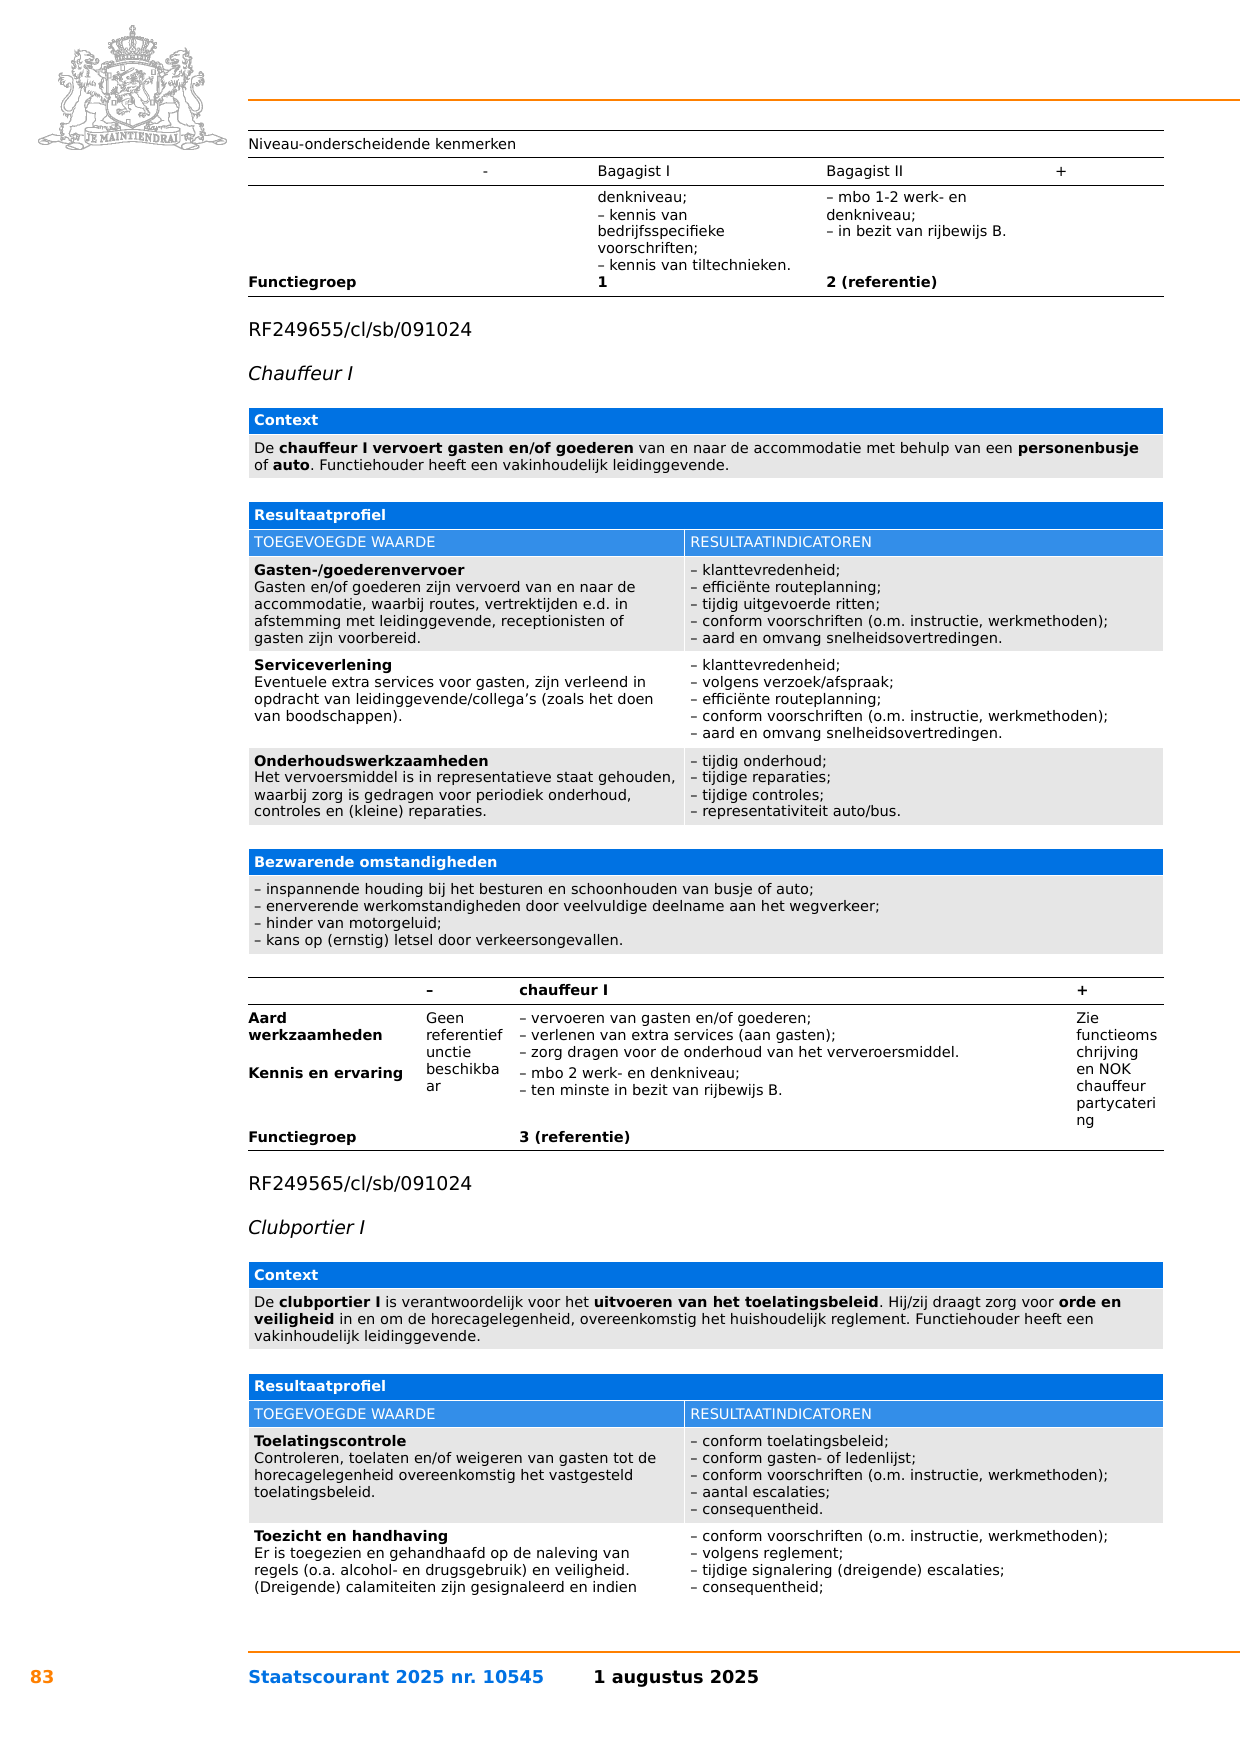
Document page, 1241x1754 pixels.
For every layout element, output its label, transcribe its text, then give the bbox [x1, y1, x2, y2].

table_cell Gasten-/goederenvervoer Gasten en/of goederen zijn vervoerd van en naar de accommodatie, waarbij routes, vertrektijden e.d. in afstemming met leidinggevende, receptionisten of gasten zijn voorbereid. [249, 557, 684, 651]
table_cell – mbo 2 werk- en denkniveau; – ten minste in bezit van rijbewijs B. [513, 1061, 1070, 1128]
table_header Context [249, 408, 1163, 434]
table_cell [1049, 186, 1163, 274]
text RF249565/cl/sb/091024 [248, 1173, 1163, 1195]
table_cell 1 [591, 274, 820, 296]
table_cell – inspannende houding bij het besturen en schoonhouden van busje of auto; – enerverende werkomstandigheden door veelvuldige deelname aan het wegverkeer; – hinder van motorgeluid; – kans op (ernstig) letsel door verkeersongevallen. [249, 876, 1163, 954]
table_header Resultaatprofiel [249, 1374, 1163, 1400]
table_cell Serviceverlening Eventuele extra services voor gasten, zijn verleend in opdracht van leidinggevende/collega’s (zoals het doen van boodschappen). [249, 653, 684, 747]
table_cell – conform voorschriften (o.m. instructie, werkmethoden); – volgens reglement; – tijdige signalering (dreigende) escalaties; – consequentheid; [685, 1524, 1163, 1601]
table_cell Aard werkzaamheden [248, 1005, 420, 1061]
table_cell 2 (referentie) [820, 274, 1049, 296]
table_cell RESULTAATINDICATOREN [685, 1401, 1163, 1427]
table_cell TOEGEVOEGDE WAARDE [249, 1401, 684, 1427]
text RF249655/cl/sb/091024 [248, 319, 1163, 341]
table_cell Toelatingscontrole Controleren, toelaten en/of weigeren van gasten tot de horecagelegenheid overeenkomstig het vastgesteld toelatingsbeleid. [249, 1428, 684, 1523]
table_header chauffeur I [513, 978, 1070, 1004]
table_cell De chauffeur I vervoert gasten en/of goederen van en naar de accommodatie met behulp van een personenbusje of auto. Functiehouder heeft een vakinhoudelijk leidinggevende. [249, 435, 1163, 478]
table_cell De clubportier I is verantwoordelijk voor het uitvoeren van het toelatingsbeleid. Hij/zij draagt zorg voor orde en veiligheid in en om de horecagelegenheid, overeenkomstig het huishoudelijk reglement. Functiehouder heeft een vakinhoudelijk leidinggevende. [249, 1289, 1163, 1349]
table_header + [1070, 978, 1163, 1004]
table_cell Bagagist II [820, 158, 1049, 185]
table_header – [420, 978, 513, 1004]
table_header Resultaatprofiel [249, 502, 1163, 529]
table_header Bezwarende omstandigheden [249, 849, 1163, 875]
table_cell – mbo 1-2 werk- en denkniveau; – in bezit van rijbewijs B. [820, 186, 1049, 274]
table_cell TOEGEVOEGDE WAARDE [249, 530, 684, 556]
table_cell Bagagist I [591, 158, 820, 185]
picture [38, 25, 227, 150]
table_cell Kennis en ervaring [248, 1061, 420, 1128]
table_cell [248, 158, 477, 185]
table_cell Functiegroep [248, 274, 477, 296]
table_header Context [249, 1262, 1163, 1288]
table_cell – klanttevredenheid; – volgens verzoek/afspraak; – efficiënte routeplanning; – conform voorschriften (o.m. instructie, werkmethoden); – aard en omvang snelheidsovertredingen. [685, 653, 1163, 747]
table_cell 3 (referentie) [513, 1129, 1070, 1150]
table_cell – tijdig onderhoud; – tijdige reparaties; – tijdige controles; – representativiteit auto/bus. [685, 748, 1163, 825]
table_cell [477, 186, 591, 274]
table_header [248, 978, 420, 1004]
table_cell [420, 1129, 513, 1150]
table_cell + [1049, 158, 1163, 185]
table_cell [477, 274, 591, 296]
table_cell [248, 186, 477, 274]
table_cell denkniveau; – kennis van bedrijfsspecifieke voorschriften; – kennis van tiltechnieken. [591, 186, 820, 274]
subtitle Chauffeur I [248, 363, 1163, 385]
table_cell RESULTAATINDICATOREN [685, 530, 1163, 556]
subtitle Clubportier I [248, 1217, 1163, 1239]
table_cell Geen referentiefunctie beschikbaar [420, 1005, 513, 1128]
table_cell - [477, 158, 591, 185]
table_cell Toezicht en handhaving Er is toegezien en gehandhaafd op de naleving van regels (o.a. alcohol- en drugsgebruik) en veiligheid. (Dreigende) calamiteiten zijn gesignaleerd en indien [249, 1524, 684, 1601]
table_cell [1049, 274, 1163, 296]
table_cell Zie functieomschrijving en NOK chauffeur partycatering [1070, 1005, 1163, 1128]
table_cell – klanttevredenheid; – efficiënte routeplanning; – tijdig uitgevoerde ritten; – conform voorschriften (o.m. instructie, werkmethoden); – aard en omvang snelheidsovertredingen. [685, 557, 1163, 651]
table_header Niveau-onderscheidende kenmerken [248, 131, 1163, 157]
table_cell Onderhoudswerkzaamheden Het vervoersmiddel is in representatieve staat gehouden, waarbij zorg is gedragen voor periodiek onderhoud, controles en (kleine) reparaties. [249, 748, 684, 825]
table_cell Functiegroep [248, 1129, 420, 1150]
table_cell [1070, 1129, 1163, 1150]
table_cell – conform toelatingsbeleid; – conform gasten- of ledenlijst; – conform voorschriften (o.m. instructie, werkmethoden); – aantal escalaties; – consequentheid. [685, 1428, 1163, 1523]
table_cell – vervoeren van gasten en/of goederen; – verlenen van extra services (aan gasten); – zorg dragen voor de onderhoud van het ververoersmiddel. [513, 1005, 1070, 1061]
